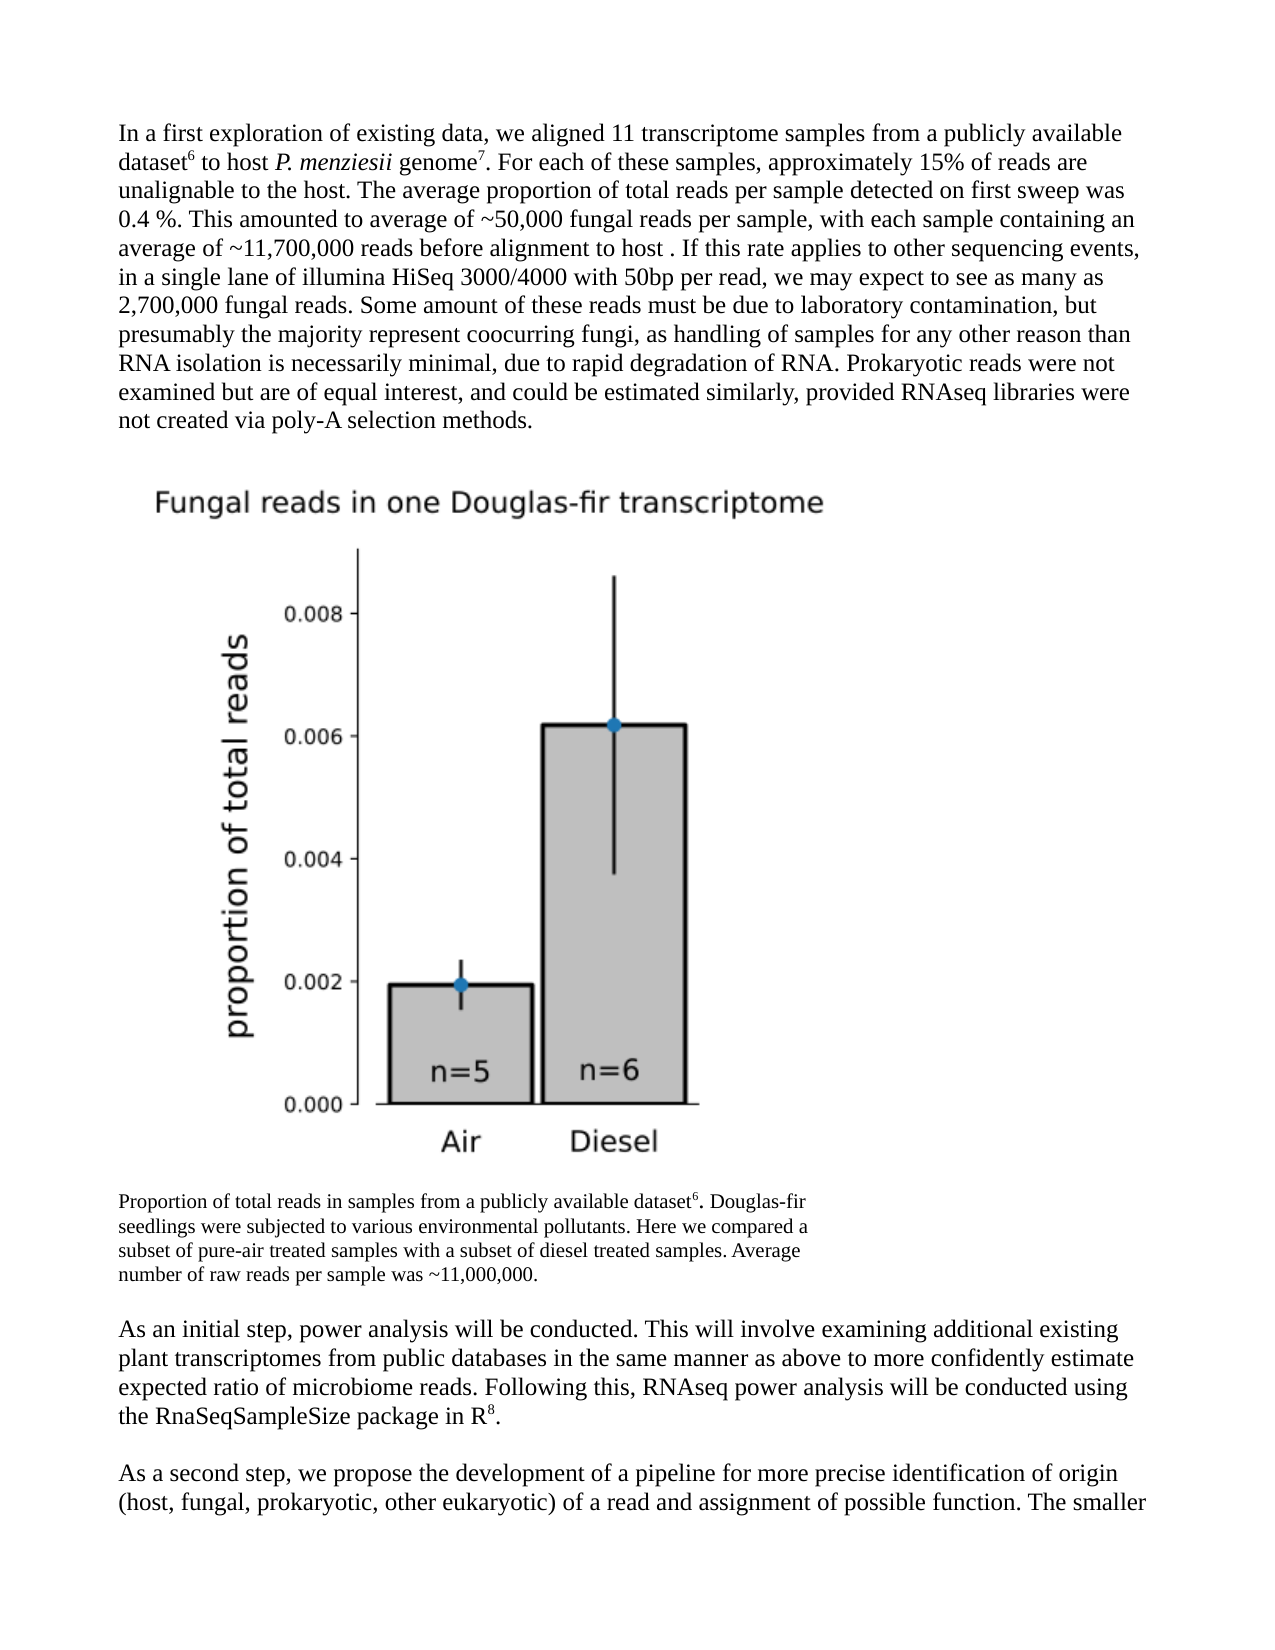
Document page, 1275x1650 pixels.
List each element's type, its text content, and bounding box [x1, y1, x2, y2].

text number of raw reads per sample was ~11,000,000. [118, 1262, 1157, 1286]
picture [118, 463, 853, 1185]
text As an initial step, power analysis will be conducted. This will involve examining additional existing plant transcriptomes from public databases in the same manner as above to more confidently estimate expected ratio of microbiome reads. Following this, RNAseq power analysis will be conducted using [118, 1314, 1157, 1401]
text As a second step, we propose the development of a pipeline for more precise identification of origin (host, fungal, prokaryotic, other eukaryotic) of a read and assignment of possible function. The smaller [118, 1458, 1157, 1516]
text subset of pure-air treated samples with a subset of diesel treated samples. Average [118, 1238, 1157, 1262]
text Proportion of total reads in samples from a publicly available dataset6. Douglas-fir [118, 1185, 1157, 1214]
text In a first exploration of existing data, we aligned 11 transcriptome samples from a publicly available dataset6 to host P. menziesii genome7. For each of these samples, approximately 15% of reads are unalignable to the host. The average proportion of total reads per sample detected on first sweep was 0.4 %. This amounted to average of ~50,000 fungal reads per sample, with each sample containing an average of ~11,700,000 reads before alignment to host . If this rate applies to other sequencing events, in a single lane of illumina HiSeq 3000/4000 with 50bp per read, we may expect to see as many as 2,700,000 fungal reads. Some amount of these reads must be due to laboratory contamination, but presumably the majority represent coocurring fungi, as handling of samples for any other reason than RNA isolation is necessarily minimal, due to rapid degradation of RNA. Prokaryotic reads were not examined but are of equal interest, and could be estimated similarly, provided RNAseq libraries were not created via poly-A selection methods. [118, 118, 1157, 434]
text seedlings were subjected to various environmental pollutants. Here we compared a [118, 1214, 1157, 1238]
text the RnaSeqSampleSize package in R8. [118, 1401, 1157, 1429]
